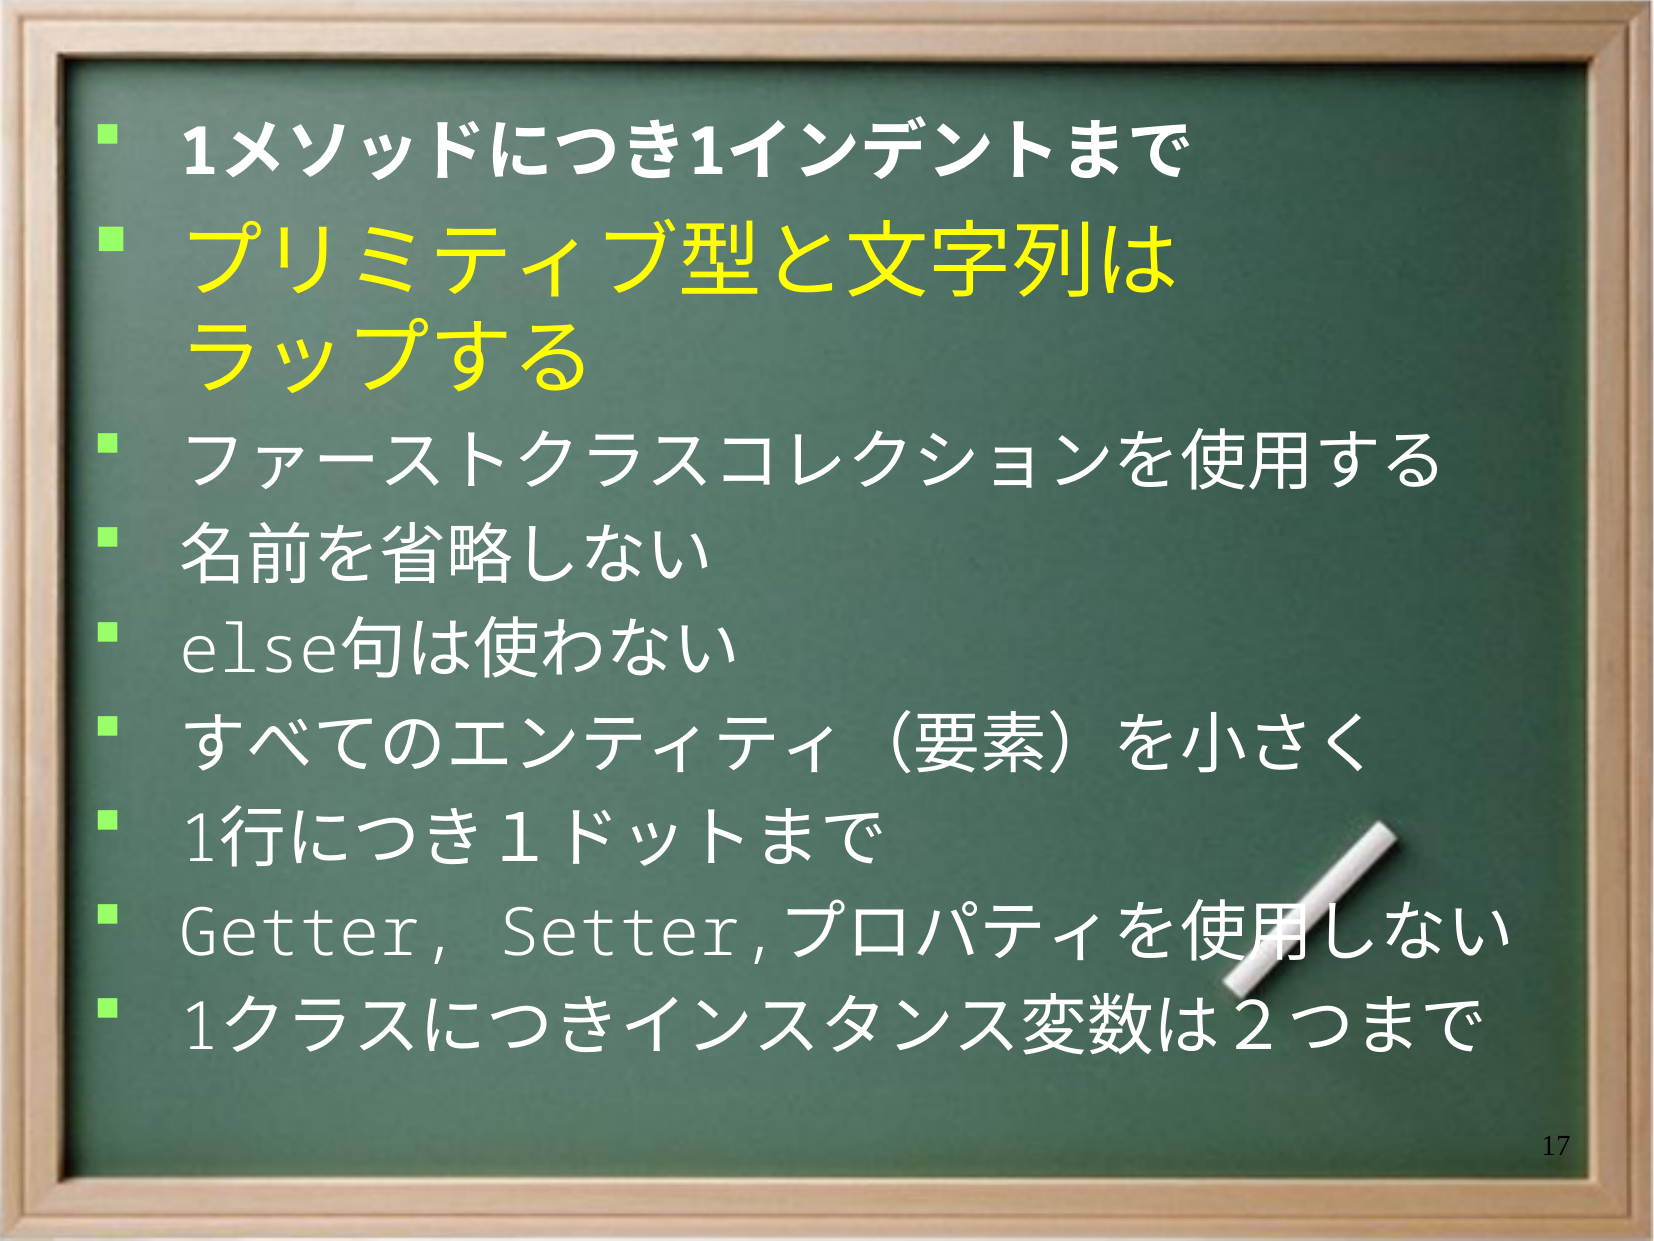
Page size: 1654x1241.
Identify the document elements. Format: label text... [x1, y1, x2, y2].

picture [0, 0, 1654, 1241]
list 1メソッドにつき1インデントまで プリミティブ型と文字列は ラップする ファーストクラスコレクションを使用する 名前を省略しない else句は使わない すべてのエンティティ（要素）を小さく 1行につき１ドットまで Getter, Setter,プロパティを使用しない 1クラスにつきインスタンス変数は２つまで [77, 105, 1558, 1241]
